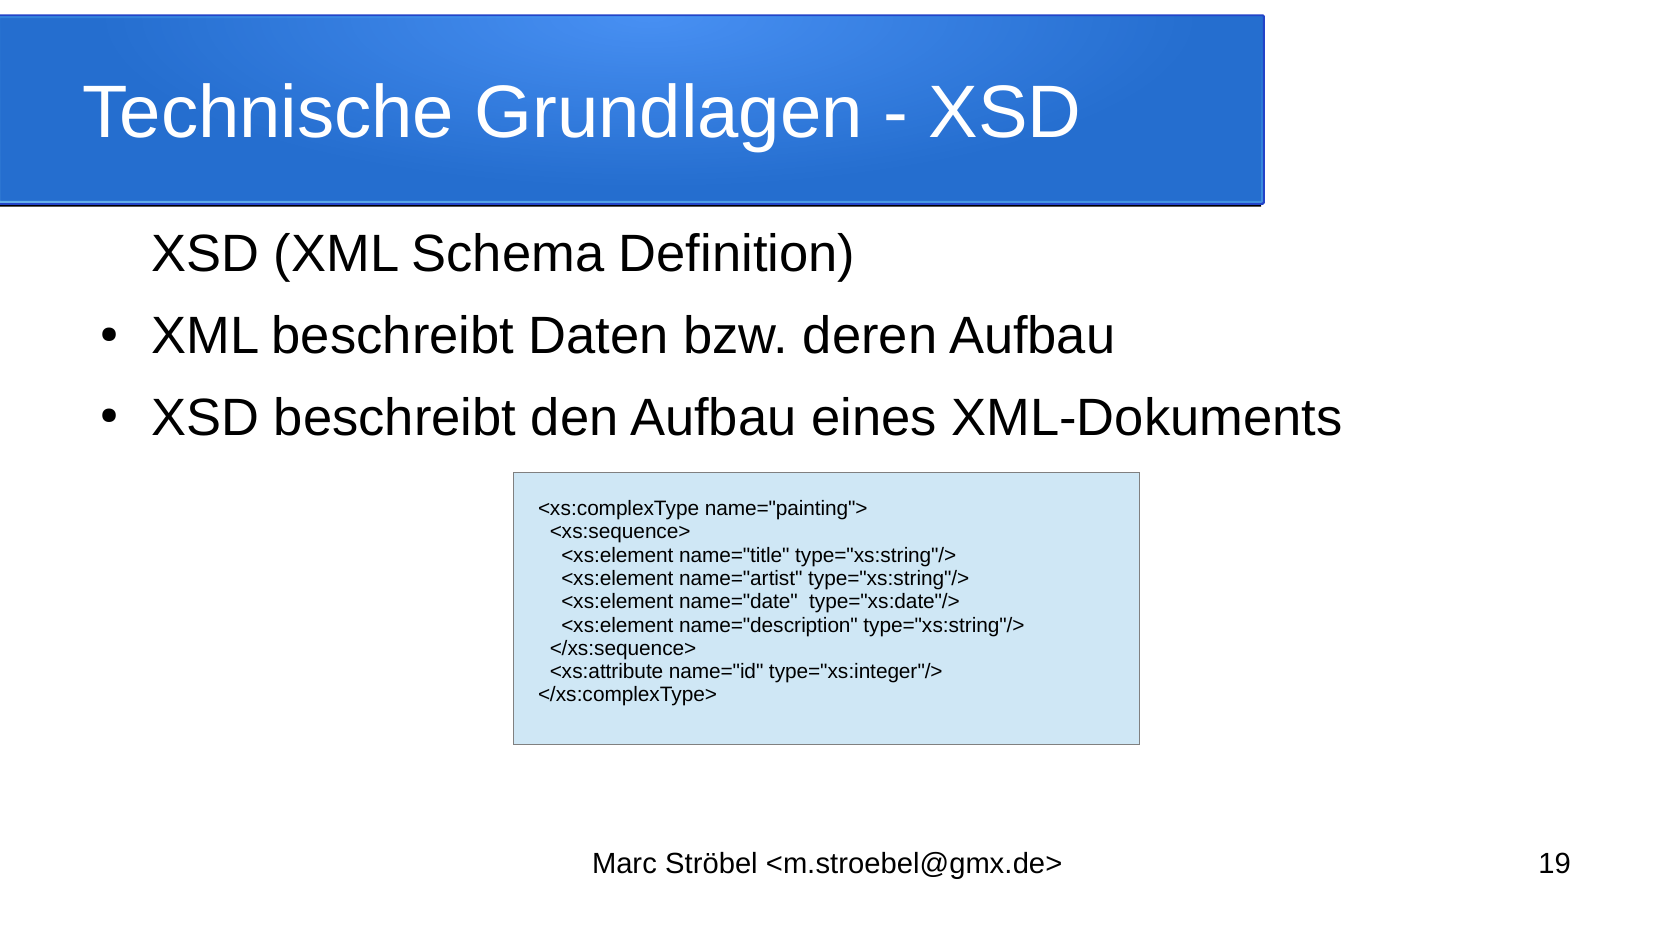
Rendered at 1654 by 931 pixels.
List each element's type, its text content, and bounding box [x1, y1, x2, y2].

title Technische Grundlagen - XSD [82, 35, 1235, 189]
list XSD (XML Schema Definition) XML beschreibt Daten bzw. deren Aufbau XSD beschreibt den Aufbau eines XML-Dokuments [82, 224, 1571, 449]
text_box <xs:complexType name="painting"> <xs:sequence> <xs:element name="title" type="xs:string"/> <xs:element name="artist" type="xs:string"/> <xs:element name="date" type="xs:date"/> <xs:element name="description" type="xs:string"/> </xs:sequence> <xs:attribute name="id" type="xs:integer"/> </xs:complexType> [523, 489, 1103, 738]
text_box [513, 472, 1140, 745]
